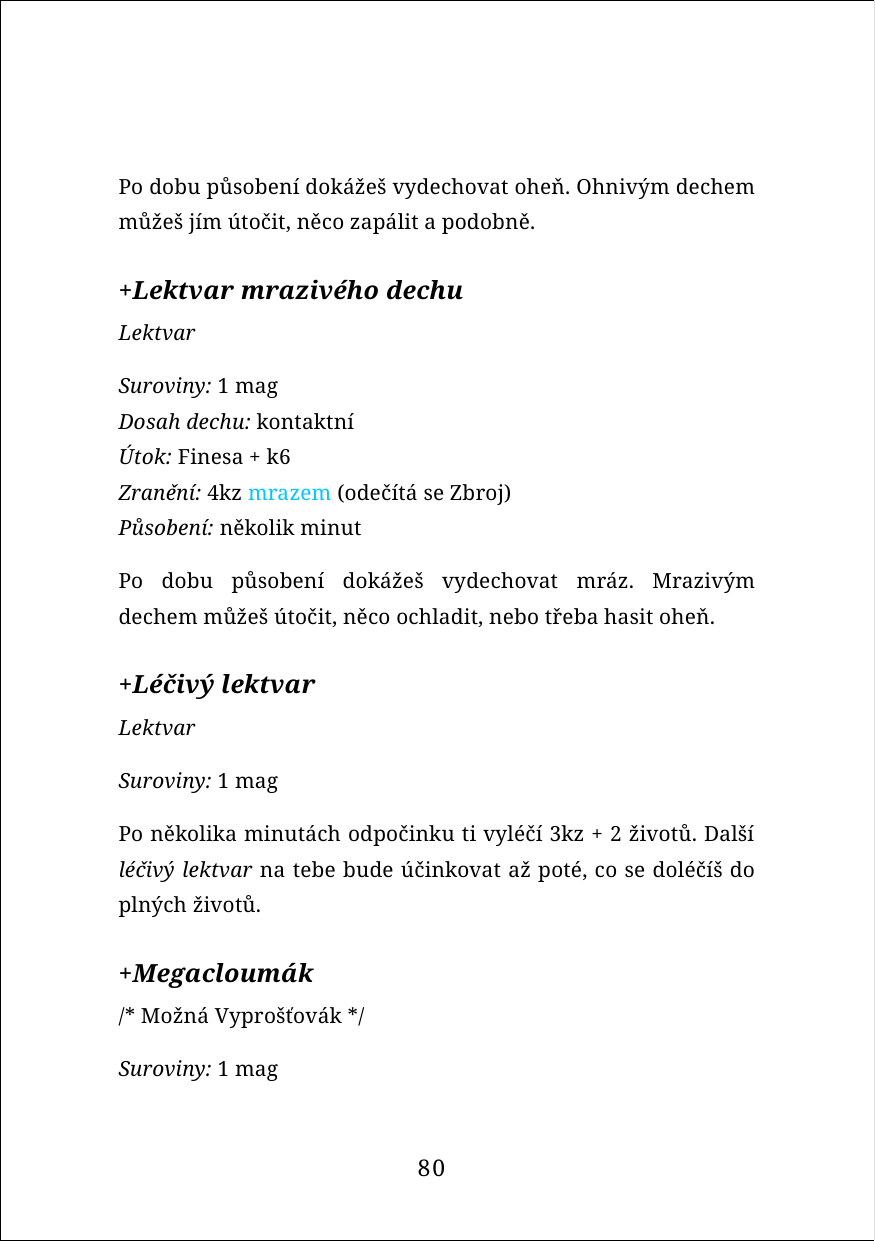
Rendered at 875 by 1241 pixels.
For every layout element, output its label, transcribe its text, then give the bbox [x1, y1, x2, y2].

text Po několika minutách odpočinku ti vyléčí 3kz + 2 životů. Další léčivý lektvar na tebe bude účinkovat až poté, co se doléčíš do plných životů. [118, 819, 756, 919]
text /* Možná Vyprošťovák */ [118, 1001, 756, 1030]
text Suroviny: 1 mag Dosah dechu: kontaktní Útok: Finesa + k6 Zranění: 4kz mrazem (odečítá se Zbroj) Působení: několik minut [118, 371, 756, 542]
text Po dobu působení dokážeš vydechovat oheň. Ohnivým dechem můžeš jím útočit, něco zapálit a podobně. [118, 172, 756, 236]
subtitle +Megacloumák [118, 956, 756, 989]
text Suroviny: 1 mag [118, 766, 756, 795]
text Lektvar [118, 318, 756, 347]
text Suroviny: 1 mag [118, 1054, 756, 1083]
text Po dobu působení dokážeš vydechovat mráz. Mrazivým dechem můžeš útočit, něco ochladit, nebo třeba hasit oheň. [118, 567, 756, 631]
text Lektvar [118, 713, 756, 741]
subtitle +Lektvar mrazivého dechu [118, 272, 756, 306]
subtitle +Léčivý lektvar [118, 667, 756, 701]
